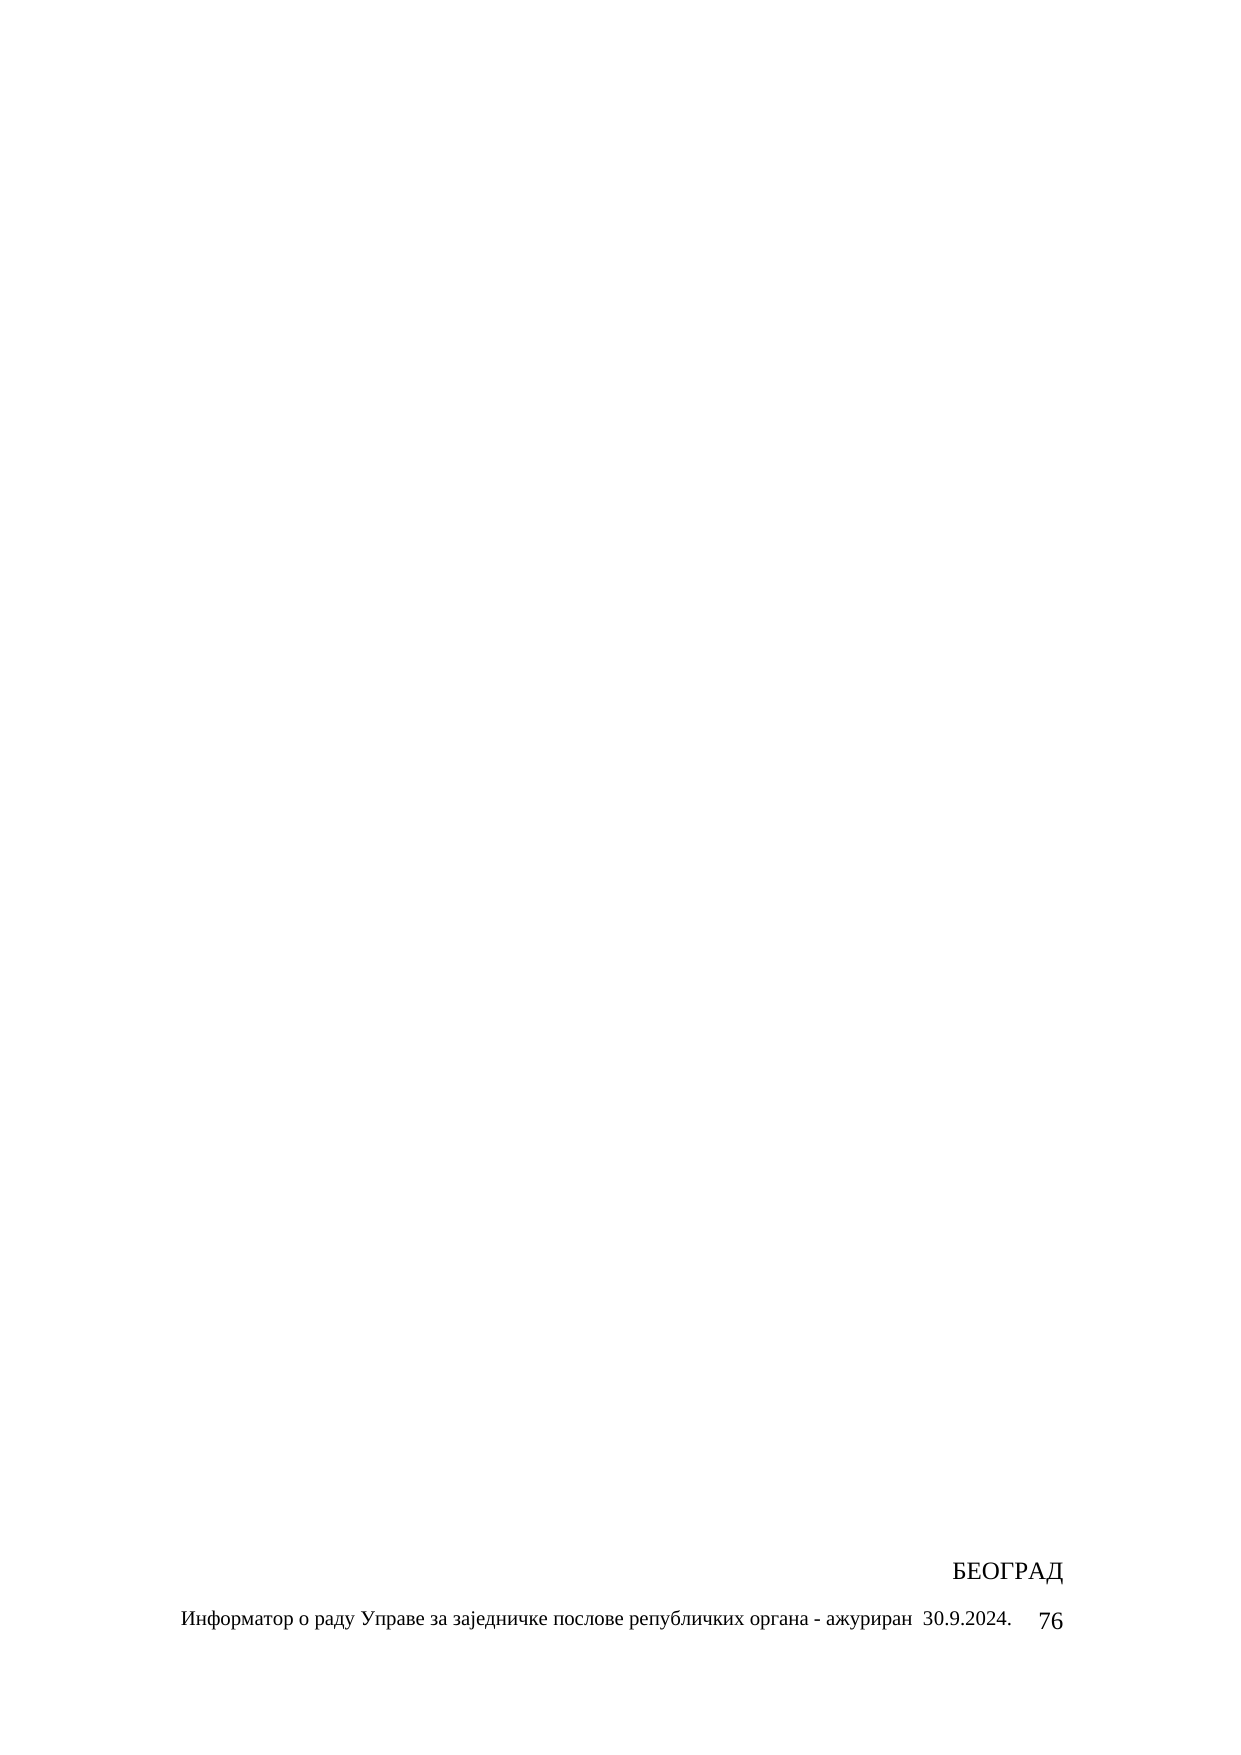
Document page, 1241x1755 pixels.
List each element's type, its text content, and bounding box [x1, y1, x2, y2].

text БЕОГРАД [177, 1556, 1063, 1585]
